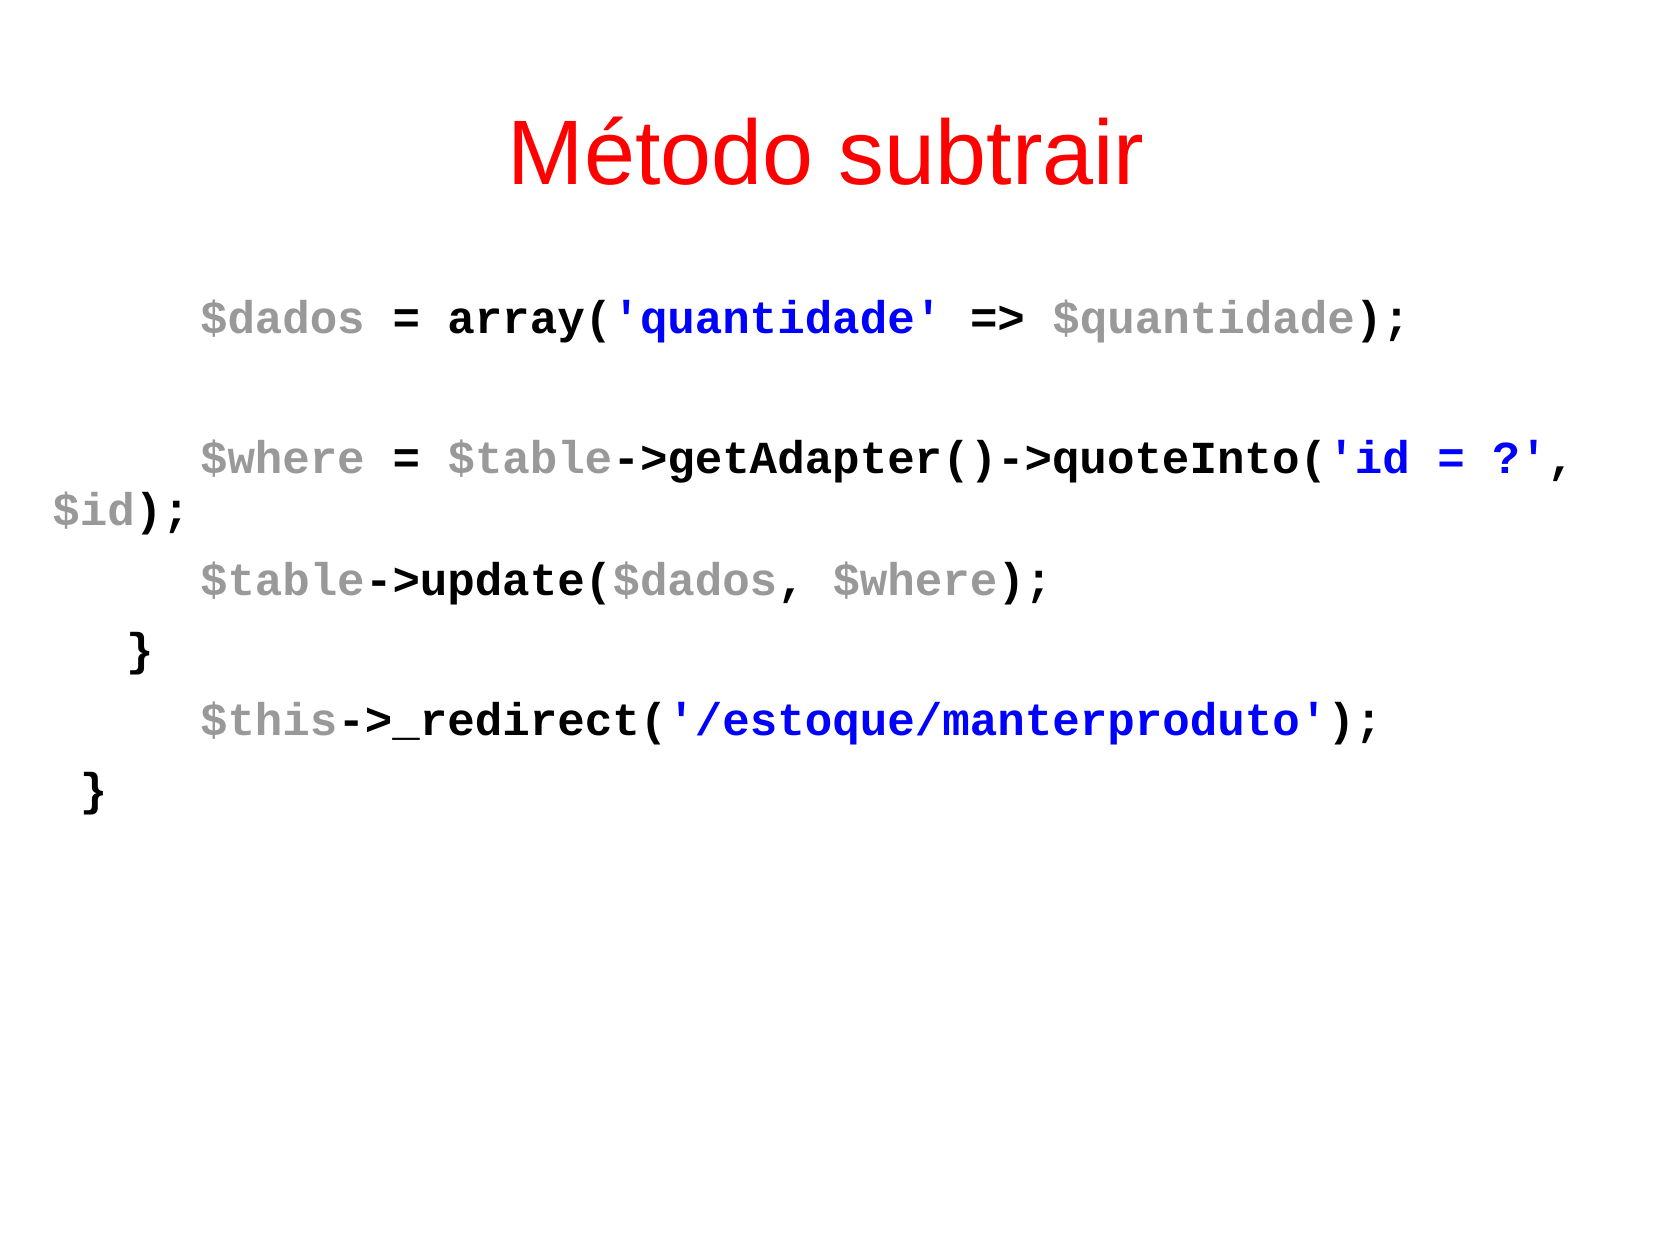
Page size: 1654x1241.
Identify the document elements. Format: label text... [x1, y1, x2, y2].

list $dados = array('quantidade' => $quantidade); $where = $table->getAdapter()->quoteInto('id = ?', $id); $table->update($dados, $where); } $this->_redirect('/estoque/manterproduto'); } [52, 295, 1636, 1229]
title Método subtrair [82, 49, 1571, 257]
